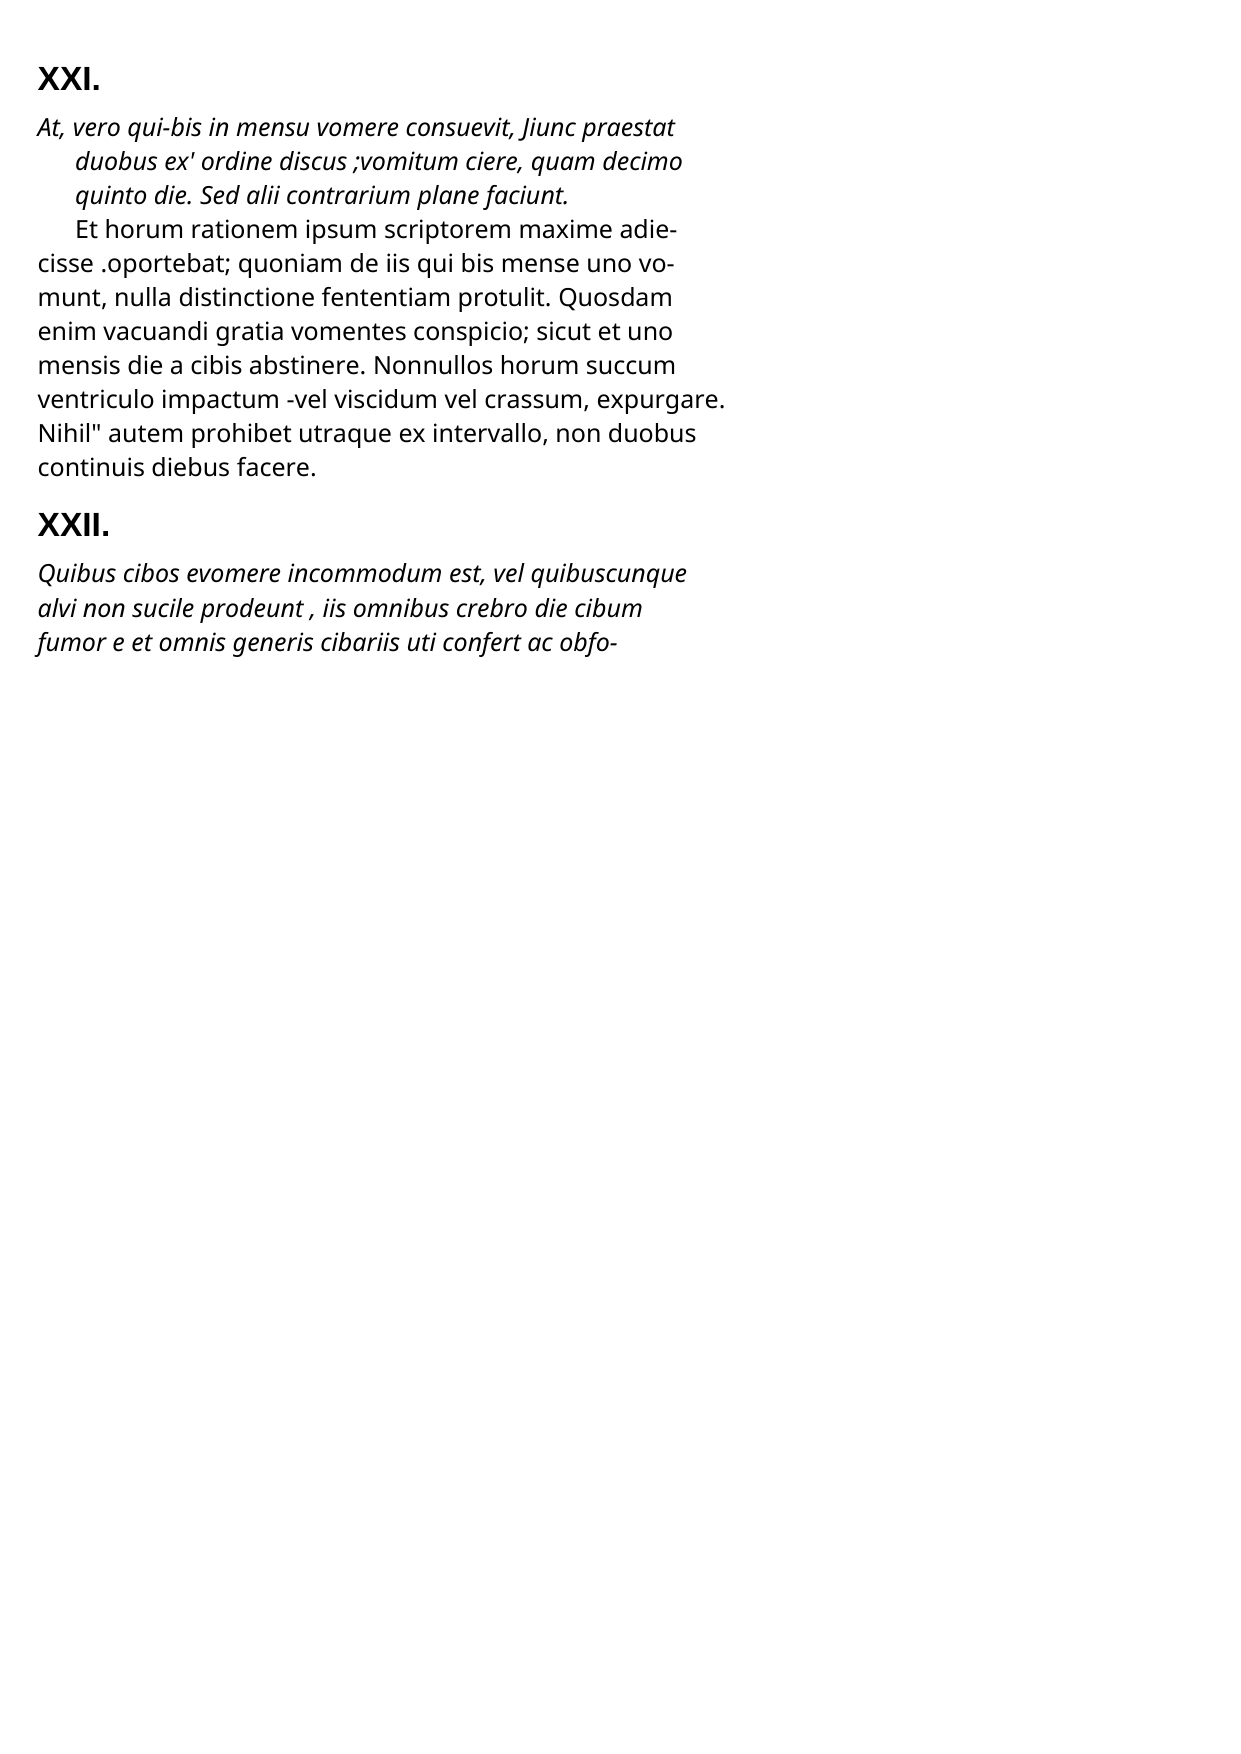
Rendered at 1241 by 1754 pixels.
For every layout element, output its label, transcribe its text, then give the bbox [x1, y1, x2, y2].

subtitle XXII. [37, 505, 1203, 544]
text Et horum rationem ipsum scriptorem maxime adie- cisse .oportebat; quoniam de iis qui bis mense uno vo- munt, nulla distinctione fententiam protulit. Quosdam enim vacuandi gratia vomentes conspicio; sicut et uno mensis die a cibis abstinere. Nonnullos horum succum ventriculo impactum -vel viscidum vel crassum, expurgare. Nihil" autem prohibet utraque ex intervallo, non duobus continuis diebus facere. [37, 212, 1203, 484]
text At, vero qui-bis in mensu vomere consuevit, Jiunc praestat duobus ex' ordine discus ;vomitum ciere, quam decimo quinto die. Sed alii contrarium plane faciunt. [37, 109, 1203, 212]
subtitle XXI. [37, 58, 1203, 97]
text Quibus cibos evomere incommodum est, vel quibuscunque alvi non sucile prodeunt , iis omnibus crebro die cibum fumor e et omnis generis cibariis uti confert ac obfo- [37, 556, 1203, 658]
